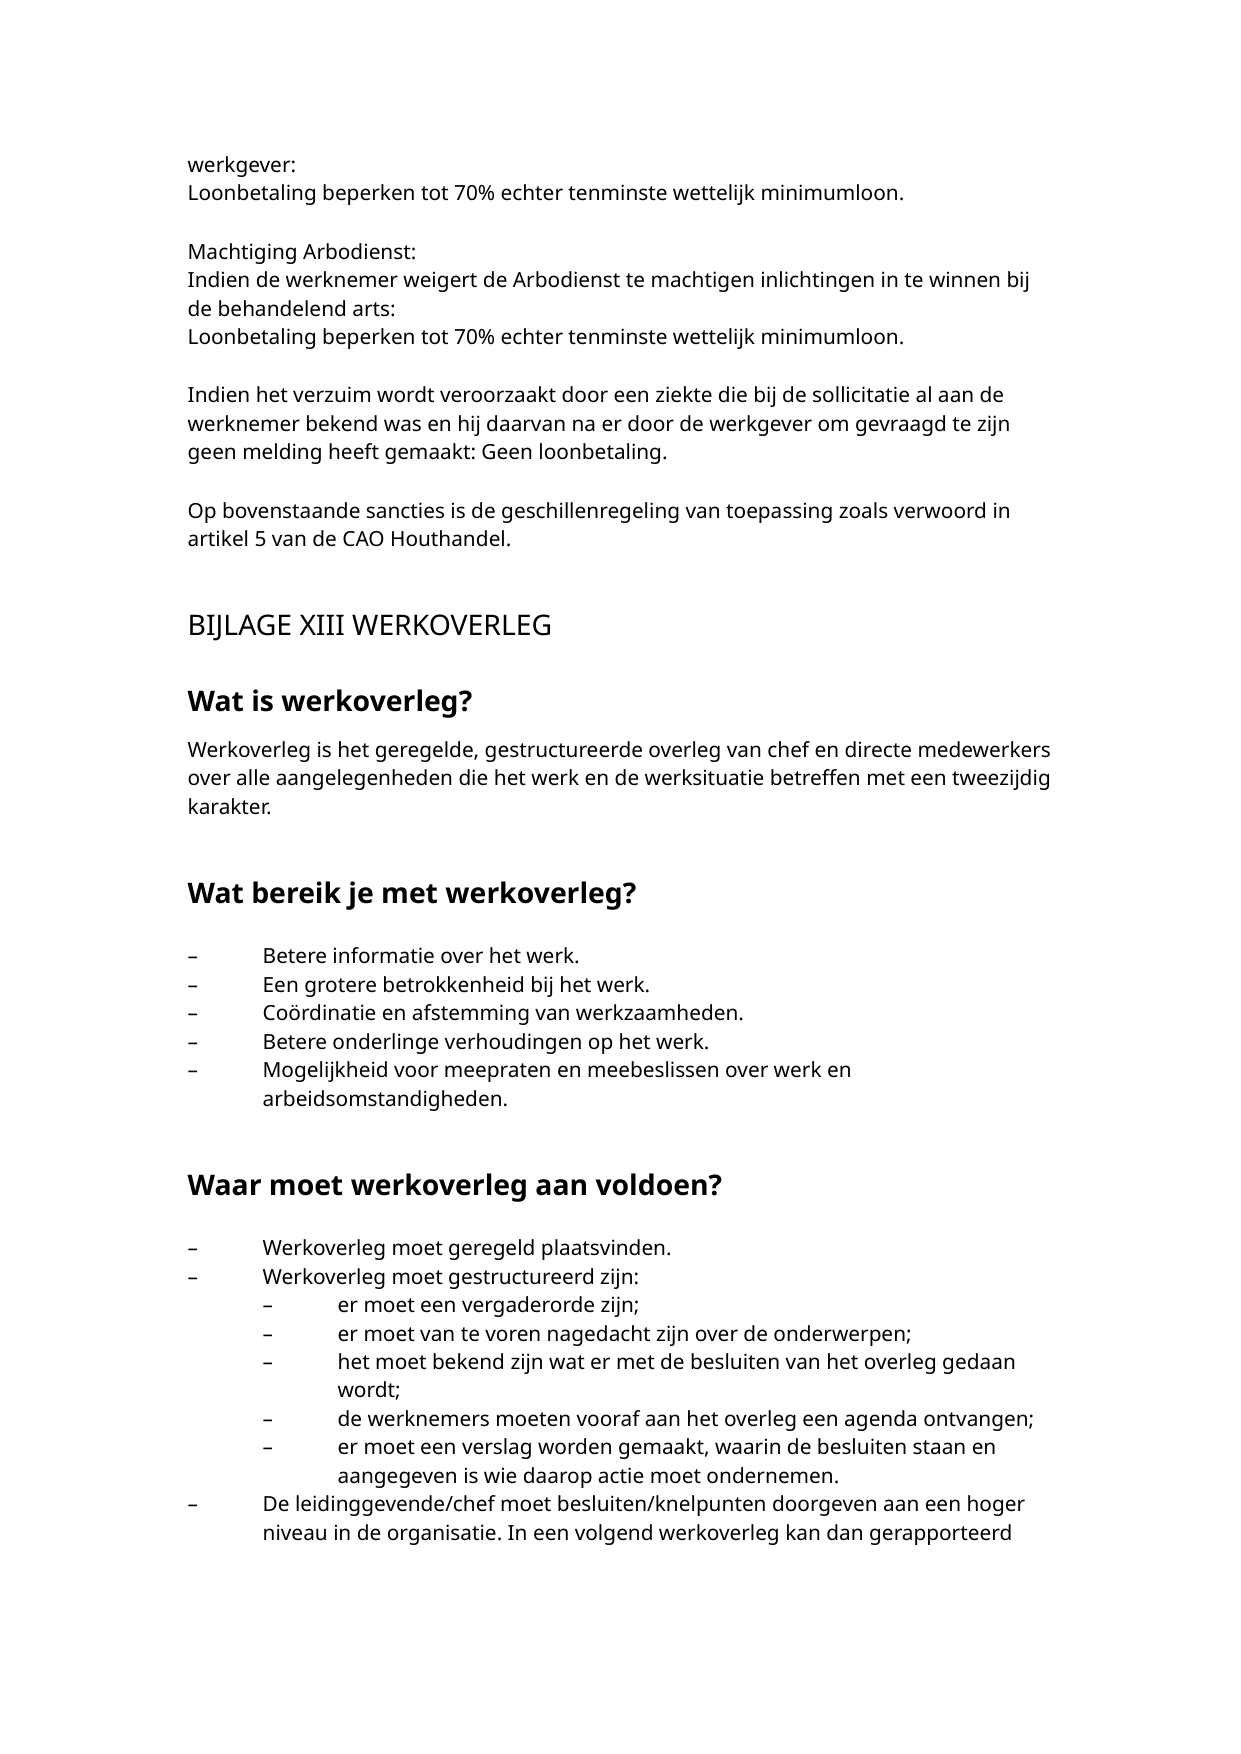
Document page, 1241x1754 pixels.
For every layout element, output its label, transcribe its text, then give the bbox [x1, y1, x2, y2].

list Mogelijkheid voor meepraten en meebeslissen over werk en arbeidsomstandigheden. [187, 1055, 1053, 1112]
list Betere onderlinge verhoudingen op het werk. [187, 1027, 1053, 1055]
list De leidinggevende/chef moet besluiten/knelpunten doorgeven aan een hoger niveau in de organisatie. In een volgend werkoverleg kan dan gerapporteerd [187, 1489, 1053, 1546]
list Werkoverleg moet geregeld plaatsvinden. [187, 1233, 1053, 1262]
list Betere informatie over het werk. [187, 942, 1053, 970]
list Coördinatie en afstemming van werkzaamheden. [187, 998, 1053, 1027]
subtitle Wat is werkoverleg? [187, 681, 1053, 720]
text Indien het verzuim wordt veroorzaakt door een ziekte die bij de sollicitatie al aan de werknemer bekend was en hij daarvan na er door de werkgever om gevraagd te zijn geen melding heeft gemaakt: Geen loonbetaling. [187, 381, 1053, 466]
subtitle Waar moet werkoverleg aan voldoen? [187, 1165, 1053, 1203]
subtitle Wat bereik je met werkoverleg? [187, 873, 1053, 912]
text Werkoverleg is het geregelde, gestructureerde overleg van chef en directe medewerkers over alle aangelegenheden die het werk en de werksituatie betreffen met een tweezijdig karakter. [187, 735, 1053, 820]
list er moet een verslag worden gemaakt, waarin de besluiten staan en aangegeven is wie daarop actie moet ondernemen. [262, 1432, 1053, 1489]
list Werkoverleg moet gestructureerd zijn: [187, 1262, 1053, 1290]
subtitle BIJLAGE XIII WERKOVERLEG [187, 605, 1053, 644]
text Loonbetaling beperken tot 70% echter tenminste wettelijk minimumloon. [187, 178, 1053, 207]
list het moet bekend zijn wat er met de besluiten van het overleg gedaan wordt; [262, 1347, 1053, 1404]
list Een grotere betrokkenheid bij het werk. [187, 970, 1053, 998]
text Op bovenstaande sancties is de geschillenregeling van toepassing zoals verwoord in artikel 5 van de CAO Houthandel. [187, 496, 1053, 553]
text Loonbetaling beperken tot 70% echter tenminste wettelijk minimumloon. [187, 322, 1053, 351]
list er moet een vergaderorde zijn; [262, 1290, 1053, 1319]
text werkgever: [187, 150, 1053, 178]
list de werknemers moeten vooraf aan het overleg een agenda ontvangen; [262, 1404, 1053, 1432]
text Machtiging Arbodienst: [187, 237, 1053, 265]
list er moet van te voren nagedacht zijn over de onderwerpen; [262, 1319, 1053, 1347]
text Indien de werknemer weigert de Arbodienst te machtigen inlichtingen in te winnen bij de behandelend arts: [187, 265, 1053, 322]
